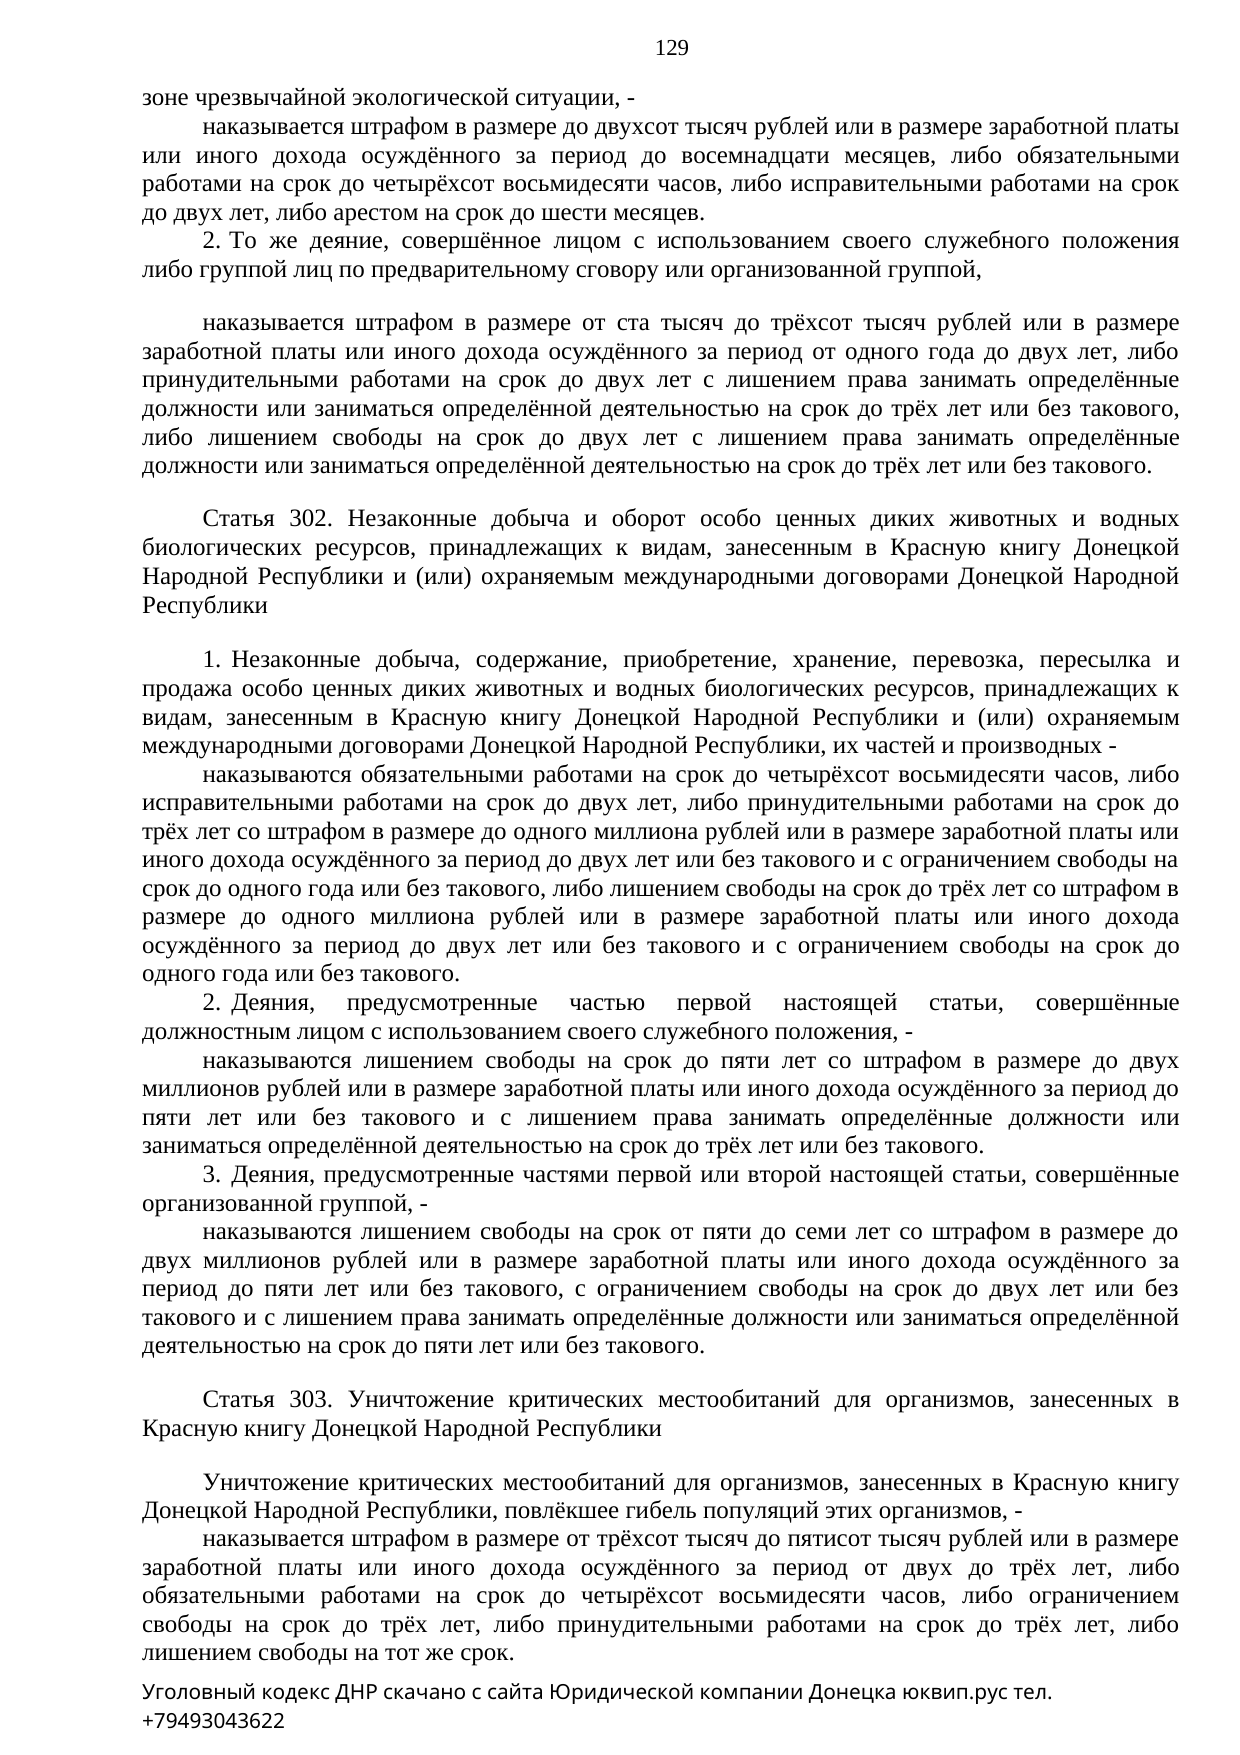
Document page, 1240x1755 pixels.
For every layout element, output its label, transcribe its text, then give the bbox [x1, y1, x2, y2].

text зоне чрезвычайной экологической ситуации, - [142, 83, 1181, 112]
list Деяния, предусмотренные частями первой или второй настоящей статьи, совершённые организованной группой, - [142, 1159, 1181, 1217]
text наказываются лишением свободы на срок до пяти лет со штрафом в размере до двух миллионов рублей или в размере заработной платы или иного дохода осуждённого за период до пяти лет или без такового и с лишением права занимать определённые должности или заниматься определённой деятельностью на срок до трёх лет или без такового. [142, 1045, 1181, 1159]
list Деяния, предусмотренные частью первой настоящей статьи, совершённые должностным лицом с использованием своего служебного положения, - [142, 987, 1181, 1045]
text наказываются обязательными работами на срок до четырёхсот восьмидесяти часов, либо исправительными работами на срок до двух лет, либо принудительными работами на срок до трёх лет со штрафом в размере до одного миллиона рублей или в размере заработной платы или иного дохода осуждённого за период до двух лет или без такового и с ограничением свободы на срок до одного года или без такового, либо лишением свободы на срок до трёх лет со штрафом в размере до одного миллиона рублей или в размере заработной платы или иного дохода осуждённого за период до двух лет или без такового и с ограничением свободы на срок до одного года или без такового. [142, 759, 1181, 987]
text наказывается штрафом в размере от трёхсот тысяч до пятисот тысяч рублей или в размере заработной платы или иного дохода осуждённого за период от двух до трёх лет, либо обязательными работами на срок до четырёхсот восьмидесяти часов, либо ограничением свободы на срок до трёх лет, либо принудительными работами на срок до трёх лет, либо лишением свободы на тот же срок. [142, 1524, 1181, 1666]
list То же деяние, совершённое лицом с использованием своего служебного положения либо группой лиц по предварительному сговору или организованной группой, [142, 226, 1181, 283]
text наказываются лишением свободы на срок от пяти до семи лет со штрафом в размере до двух миллионов рублей или в размере заработной платы или иного дохода осуждённого за период до пяти лет или без такового, с ограничением свободы на срок до двух лет или без такового и с лишением права занимать определённые должности или заниматься определённой деятельностью на срок до пяти лет или без такового. [142, 1217, 1181, 1359]
text наказывается штрафом в размере от ста тысяч до трёхсот тысяч рублей или в размере заработной платы или иного дохода осуждённого за период от одного года до двух лет, либо принудительными работами на срок до двух лет с лишением права занимать определённые должности или заниматься определённой деятельностью на срок до трёх лет или без такового, либо лишением свободы на срок до двух лет с лишением права занимать определённые должности или заниматься определённой деятельностью на срок до трёх лет или без такового. [142, 308, 1181, 479]
text Статья 303. Уничтожение критических местообитаний для организмов, занесенных в Красную книгу Донецкой Народной Республики [142, 1384, 1181, 1442]
text Уничтожение критических местообитаний для организмов, занесенных в Красную книгу Донецкой Народной Республики, повлёкшее гибель популяций этих организмов, - [142, 1468, 1181, 1524]
list Незаконные добыча, содержание, приобретение, хранение, перевозка, пересылка и продажа особо ценных диких животных и водных биологических ресурсов, принадлежащих к видам, занесенным в Красную книгу Донецкой Народной Республики и (или) охраняемым международными договорами Донецкой Народной Республики, их частей и производных - [142, 645, 1181, 759]
text наказывается штрафом в размере до двухсот тысяч рублей или в размере заработной платы или иного дохода осуждённого за период до восемнадцати месяцев, либо обязательными работами на срок до четырёхсот восьмидесяти часов, либо исправительными работами на срок до двух лет, либо арестом на срок до шести месяцев. [142, 112, 1181, 226]
text Статья 302. Незаконные добыча и оборот особо ценных диких животных и водных биологических ресурсов, принадлежащих к видам, занесенным в Красную книгу Донецкой Народной Республики и (или) охраняемым международными договорами Донецкой Народной Республики [142, 504, 1181, 619]
